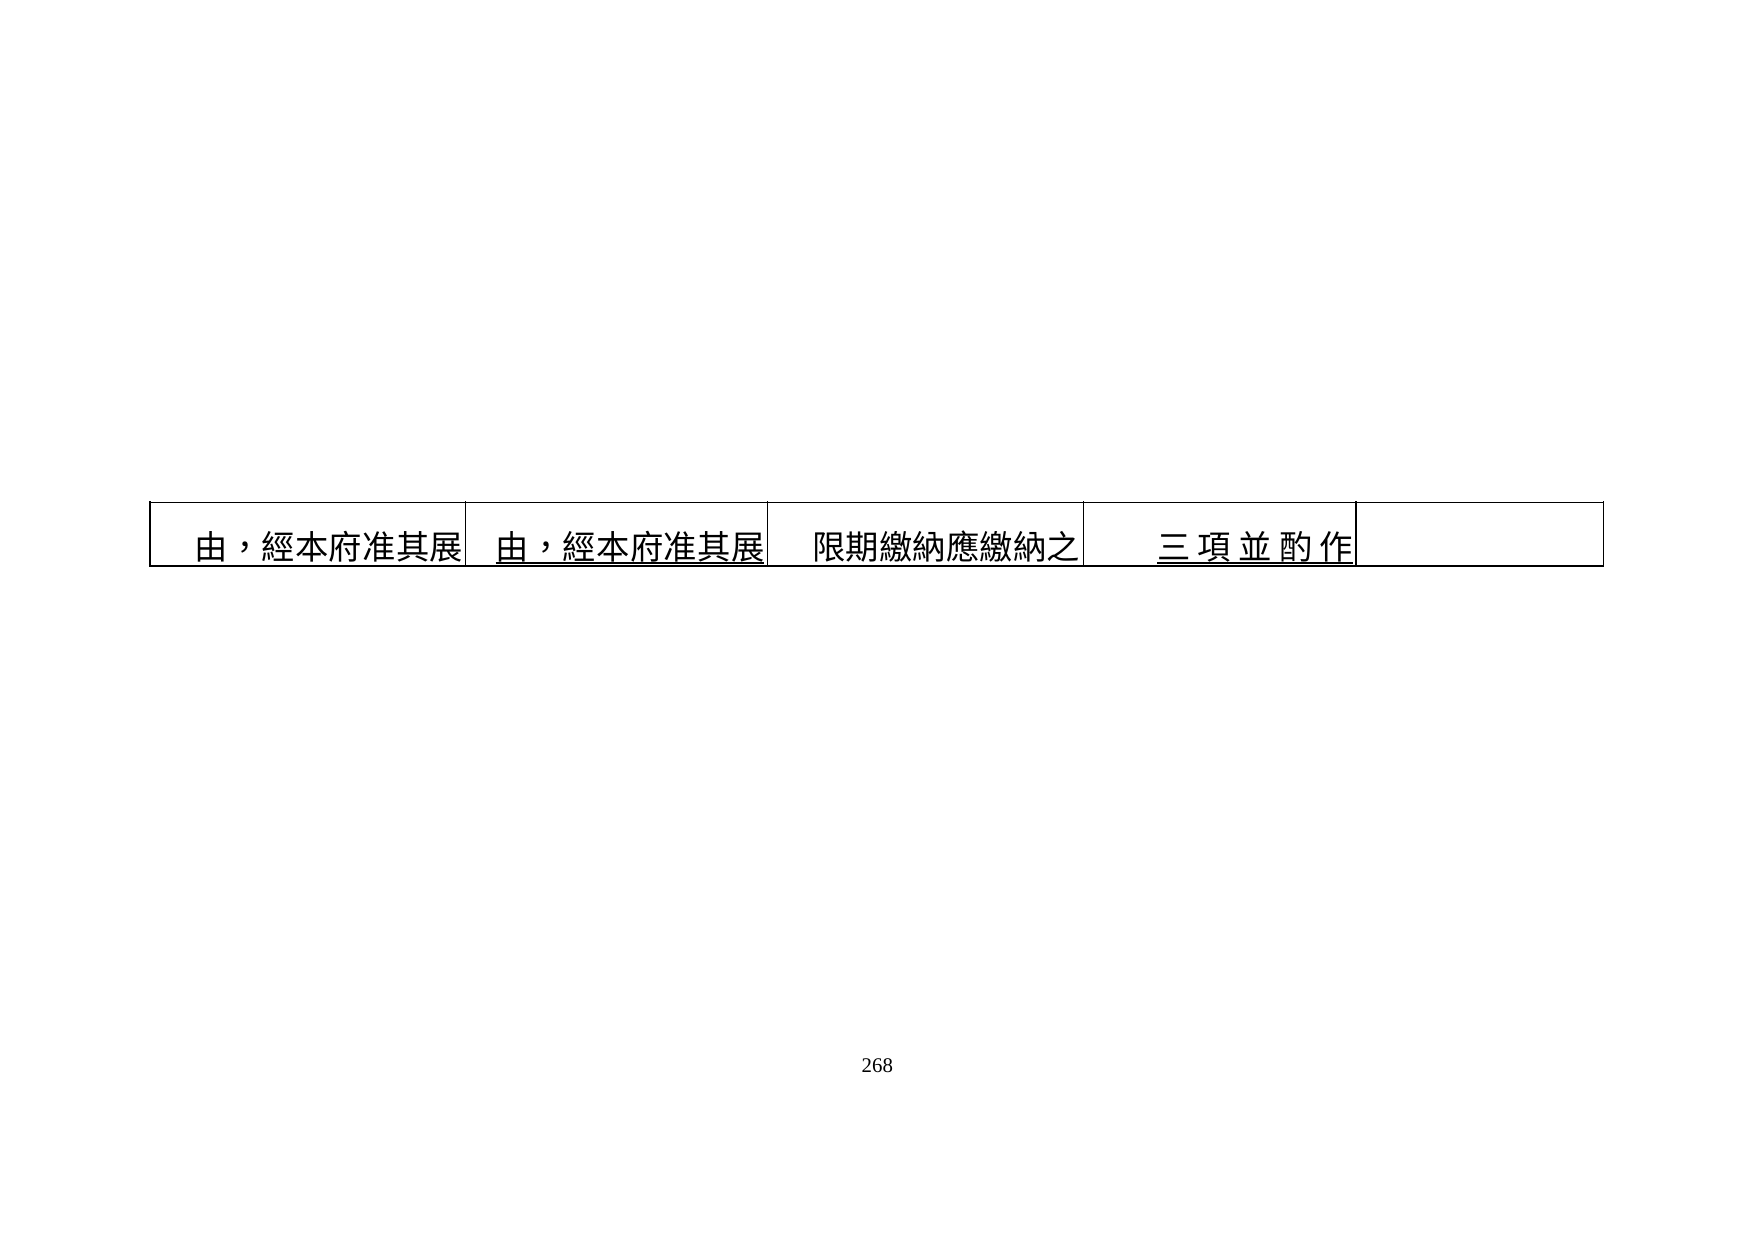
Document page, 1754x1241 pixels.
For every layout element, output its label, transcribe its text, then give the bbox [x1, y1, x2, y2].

table_cell 由，經本府准其展 [151, 503, 465, 565]
table_cell 三項並酌作 [1084, 503, 1355, 565]
table_cell 限期繳納應繳納之 [768, 503, 1083, 565]
table_cell [1357, 503, 1603, 565]
table_cell 由，經本府准其展 [466, 503, 767, 565]
